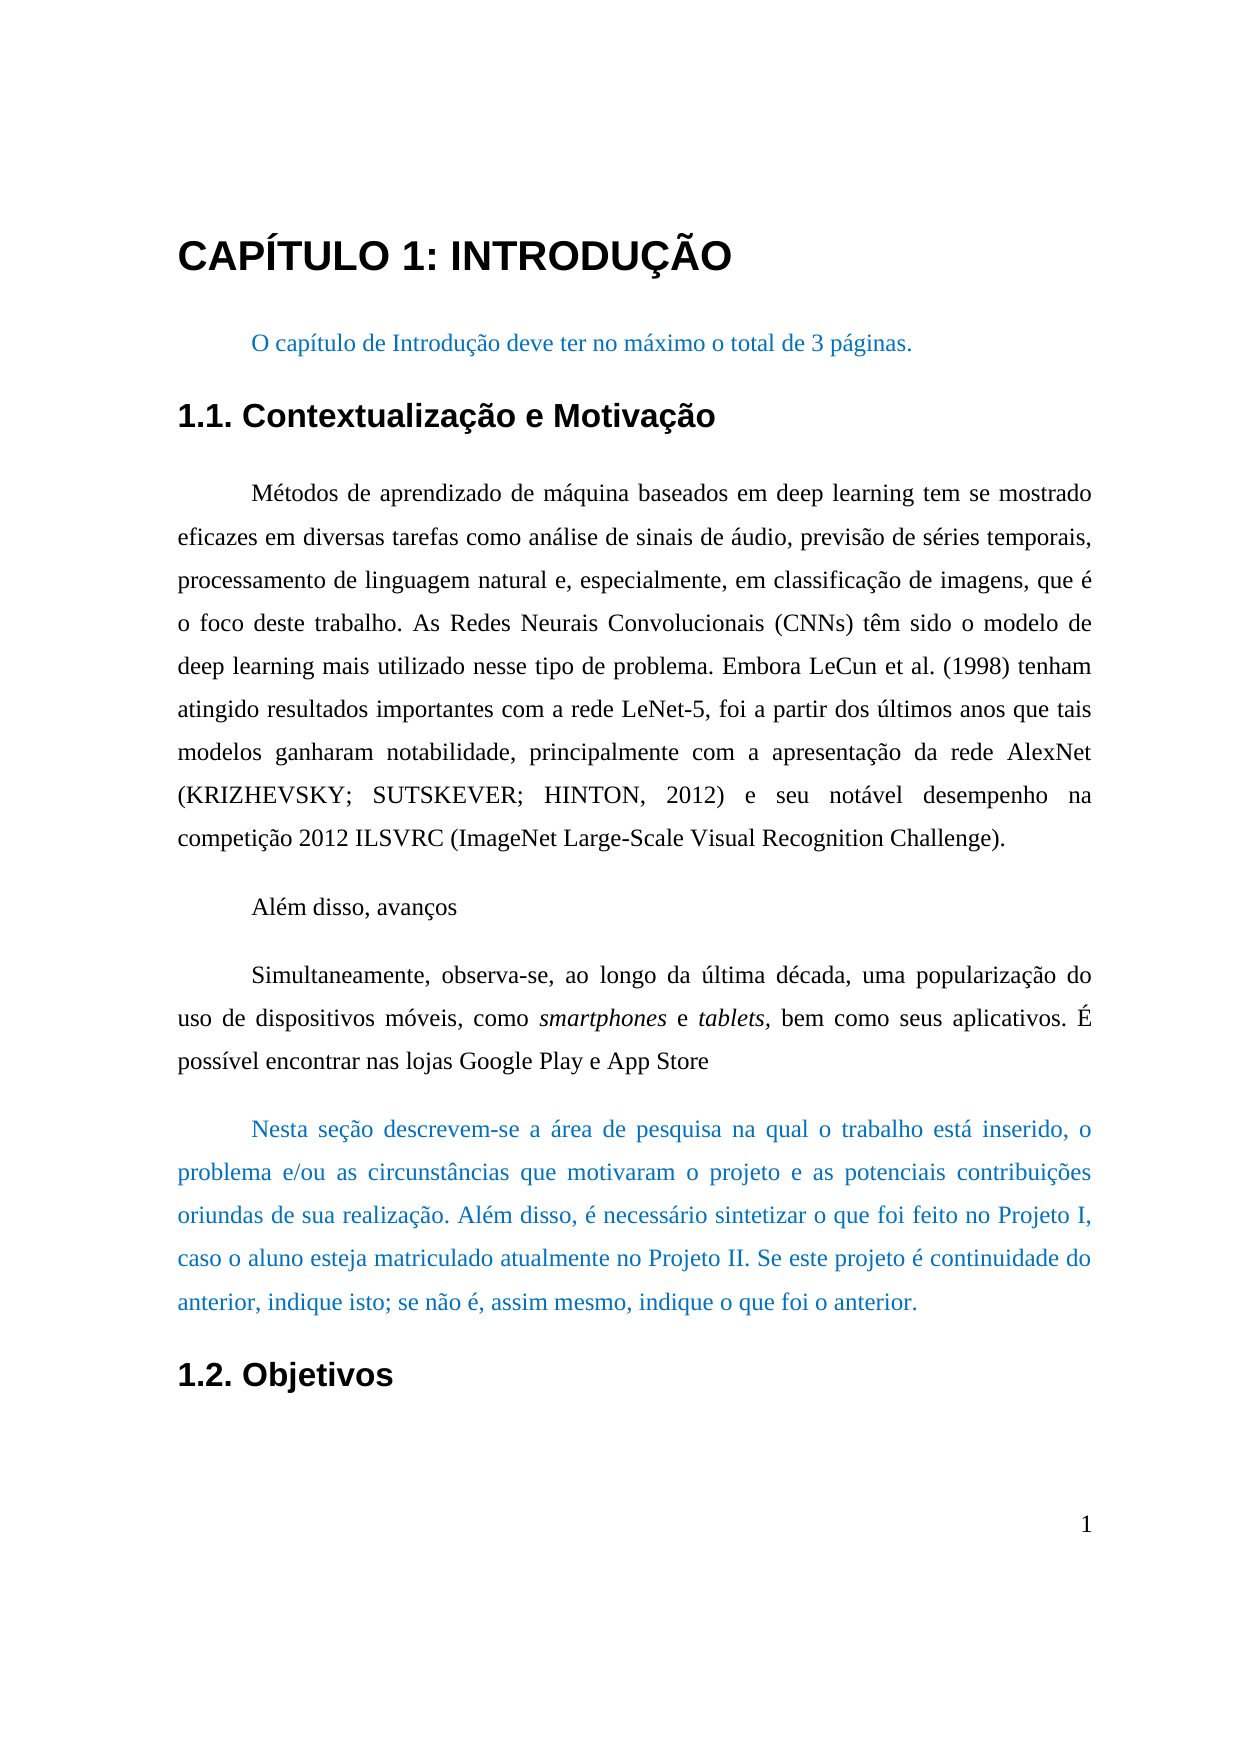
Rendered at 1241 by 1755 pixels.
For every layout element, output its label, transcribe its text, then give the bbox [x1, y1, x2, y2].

text O capítulo de Introdução deve ter no máximo o total de 3 páginas. [177, 328, 1093, 357]
text Nesta seção descrevem-se a área de pesquisa na qual o trabalho está inserido, o problema e/ou as circunstâncias que motivaram o projeto e as potenciais contribuições oriundas de sua realização. Além disso, é necessário sintetizar o que foi feito no Projeto I, caso o aluno esteja matriculado atualmente no Projeto II. Se este projeto é continuidade do anterior, indique isto; se não é, assim mesmo, indique o que foi o anterior. [177, 1114, 1093, 1315]
subtitle CAPÍTULO 1: INTRODUÇÃO [177, 231, 1093, 279]
subtitle 1.1. Contextualização e Motivação [177, 396, 1093, 434]
text Além disso, avanços [177, 892, 1093, 920]
subtitle 1.2. Objetivos [177, 1355, 1093, 1393]
text Simultaneamente, observa-se, ao longo da última década, uma popularização do uso de dispositivos móveis, como smartphones e tablets, bem como seus aplicativos. É possível encontrar nas lojas Google Play e App Store [177, 960, 1093, 1075]
text Métodos de aprendizado de máquina baseados em deep learning tem se mostrado eficazes em diversas tarefas como análise de sinais de áudio, previsão de séries temporais, processamento de linguagem natural e, especialmente, em classificação de imagens, que é o foco deste trabalho. As Redes Neurais Convolucionais (CNNs) têm sido o modelo de deep learning mais utilizado nesse tipo de problema. Embora LeCun et al. (1998) tenham atingido resultados importantes com a rede LeNet-5, foi a partir dos últimos anos que tais modelos ganharam notabilidade, principalmente com a apresentação da rede AlexNet (KRIZHEVSKY; SUTSKEVER; HINTON, 2012) e seu notável desempenho na competição 2012 ILSVRC (ImageNet Large-Scale Visual Recognition Challenge). [177, 478, 1093, 852]
